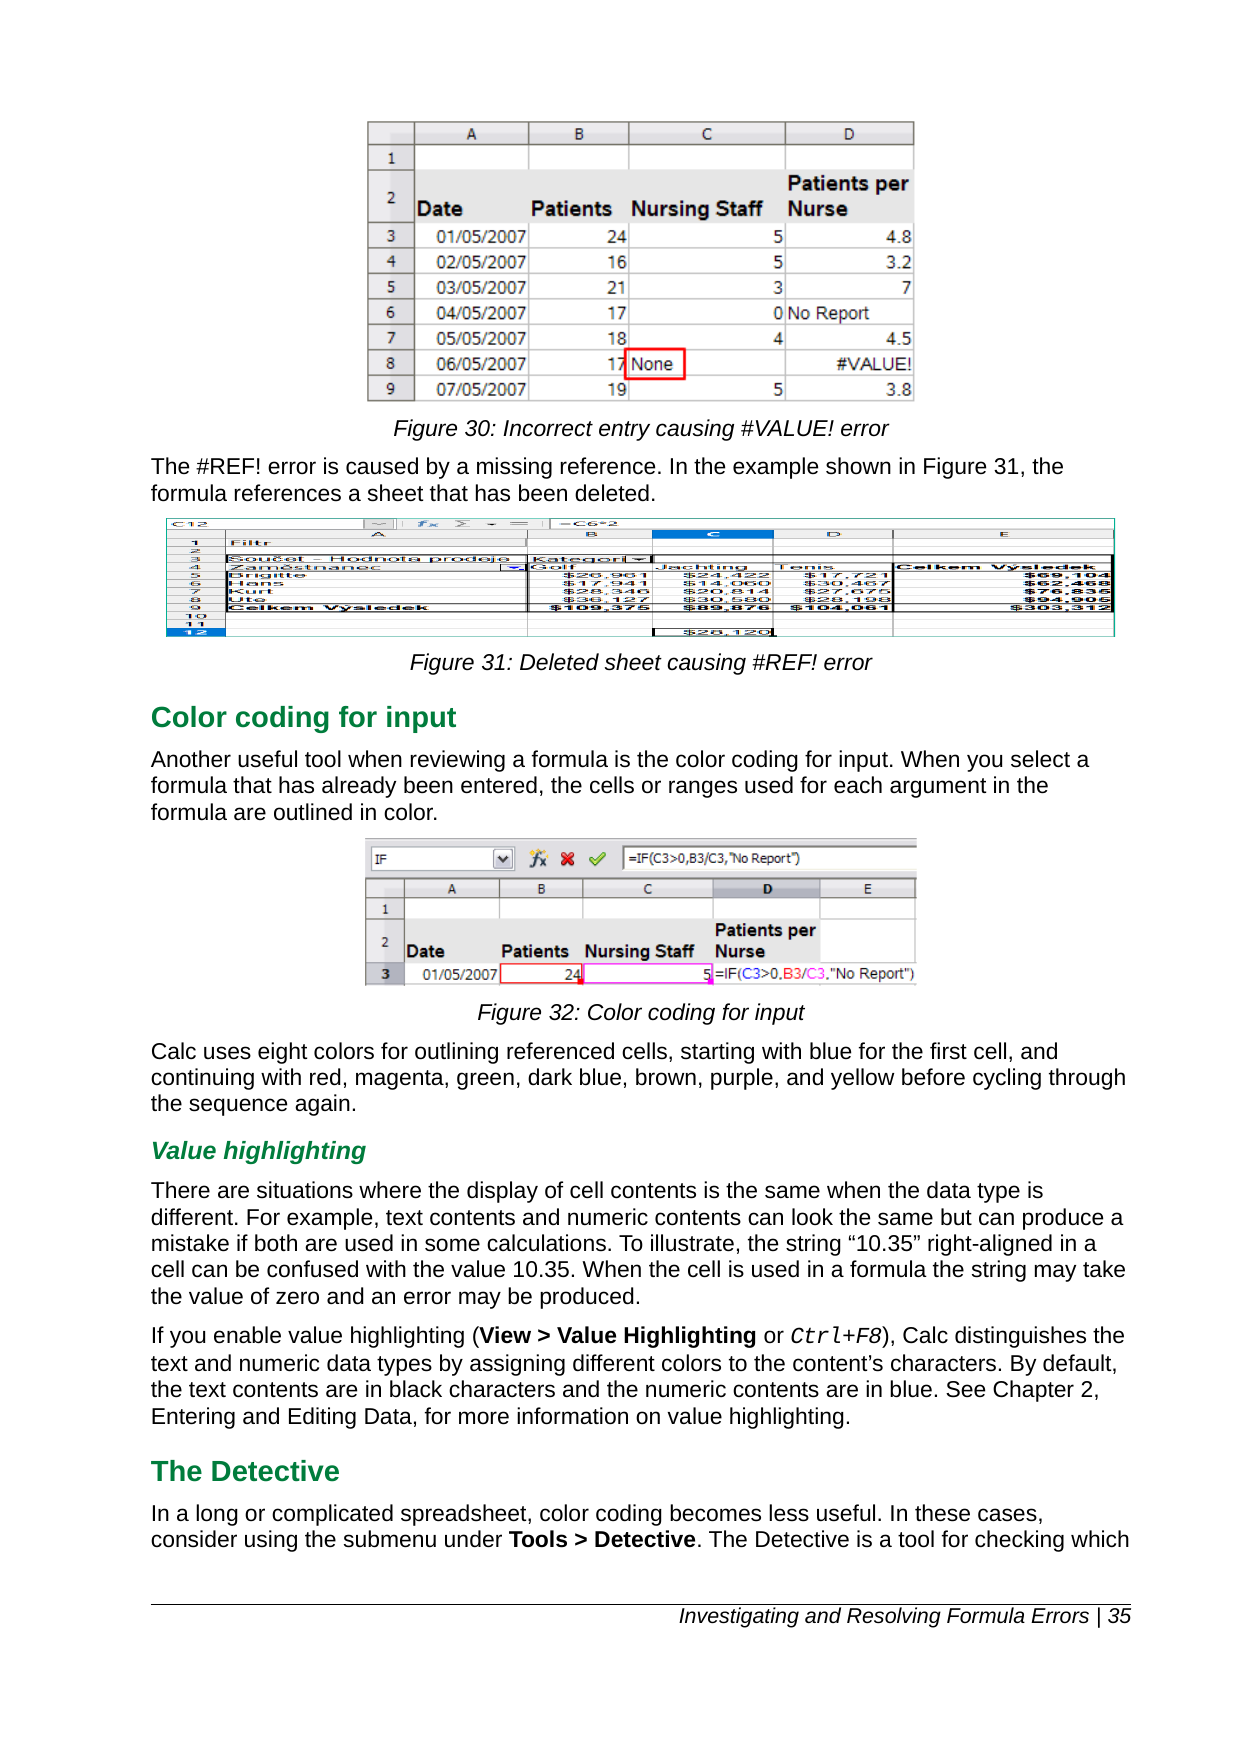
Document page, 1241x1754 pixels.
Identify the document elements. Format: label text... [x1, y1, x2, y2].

picture [366, 121, 916, 403]
subtitle Value highlighting [151, 1136, 1131, 1165]
text If you enable value highlighting (View > Value Highlighting or Ctrl+F8), Calc distinguishes the text and numeric data types by assigning different colors to the content’s characters. By default, the text contents are in black characters and the numeric contents are in blue. See Chapter 2, Entering and Editing Data, for more information on value highlighting. [151, 1322, 1131, 1429]
text There are situations where the display of cell contents is the same when the data type is different. For example, text contents and numeric contents can look the same but can produce a mistake if both are used in some calculations. To illustrate, the string “10.35” right-aligned in a cell can be confused with the value 10.35. When the cell is used in a formula the string may take the value of zero and an error may be produced. [151, 1177, 1131, 1309]
text The #REF! error is caused by a missing reference. In the example shown in Figure 31, the formula references a sheet that has been deleted. [151, 453, 1131, 506]
text Calc uses eight colors for outlining referenced cells, starting with blue for the first cell, and continuing with red, magenta, green, dark blue, brown, purple, and yellow before cycling through the sequence again. [151, 1038, 1131, 1117]
text Figure 30: Incorrect entry causing #VALUE! error [151, 414, 1131, 441]
text Another useful tool when reviewing a formula is the color coding for input. When you select a formula that has already been entered, the cells or ranges used for each argument in the formula are outlined in color. [151, 746, 1131, 825]
text Figure 31: Deleted sheet causing #REF! error [151, 649, 1131, 675]
text Figure 32: Color coding for input [151, 999, 1131, 1025]
picture [364, 837, 918, 987]
subtitle Color coding for input [151, 700, 1131, 734]
picture [166, 518, 1116, 637]
text In a long or complicated spreadsheet, color coding becomes less useful. In these cases, consider using the submenu under Tools > Detective. The Detective is a tool for checking which [151, 1500, 1131, 1552]
subtitle The Detective [151, 1454, 1131, 1487]
